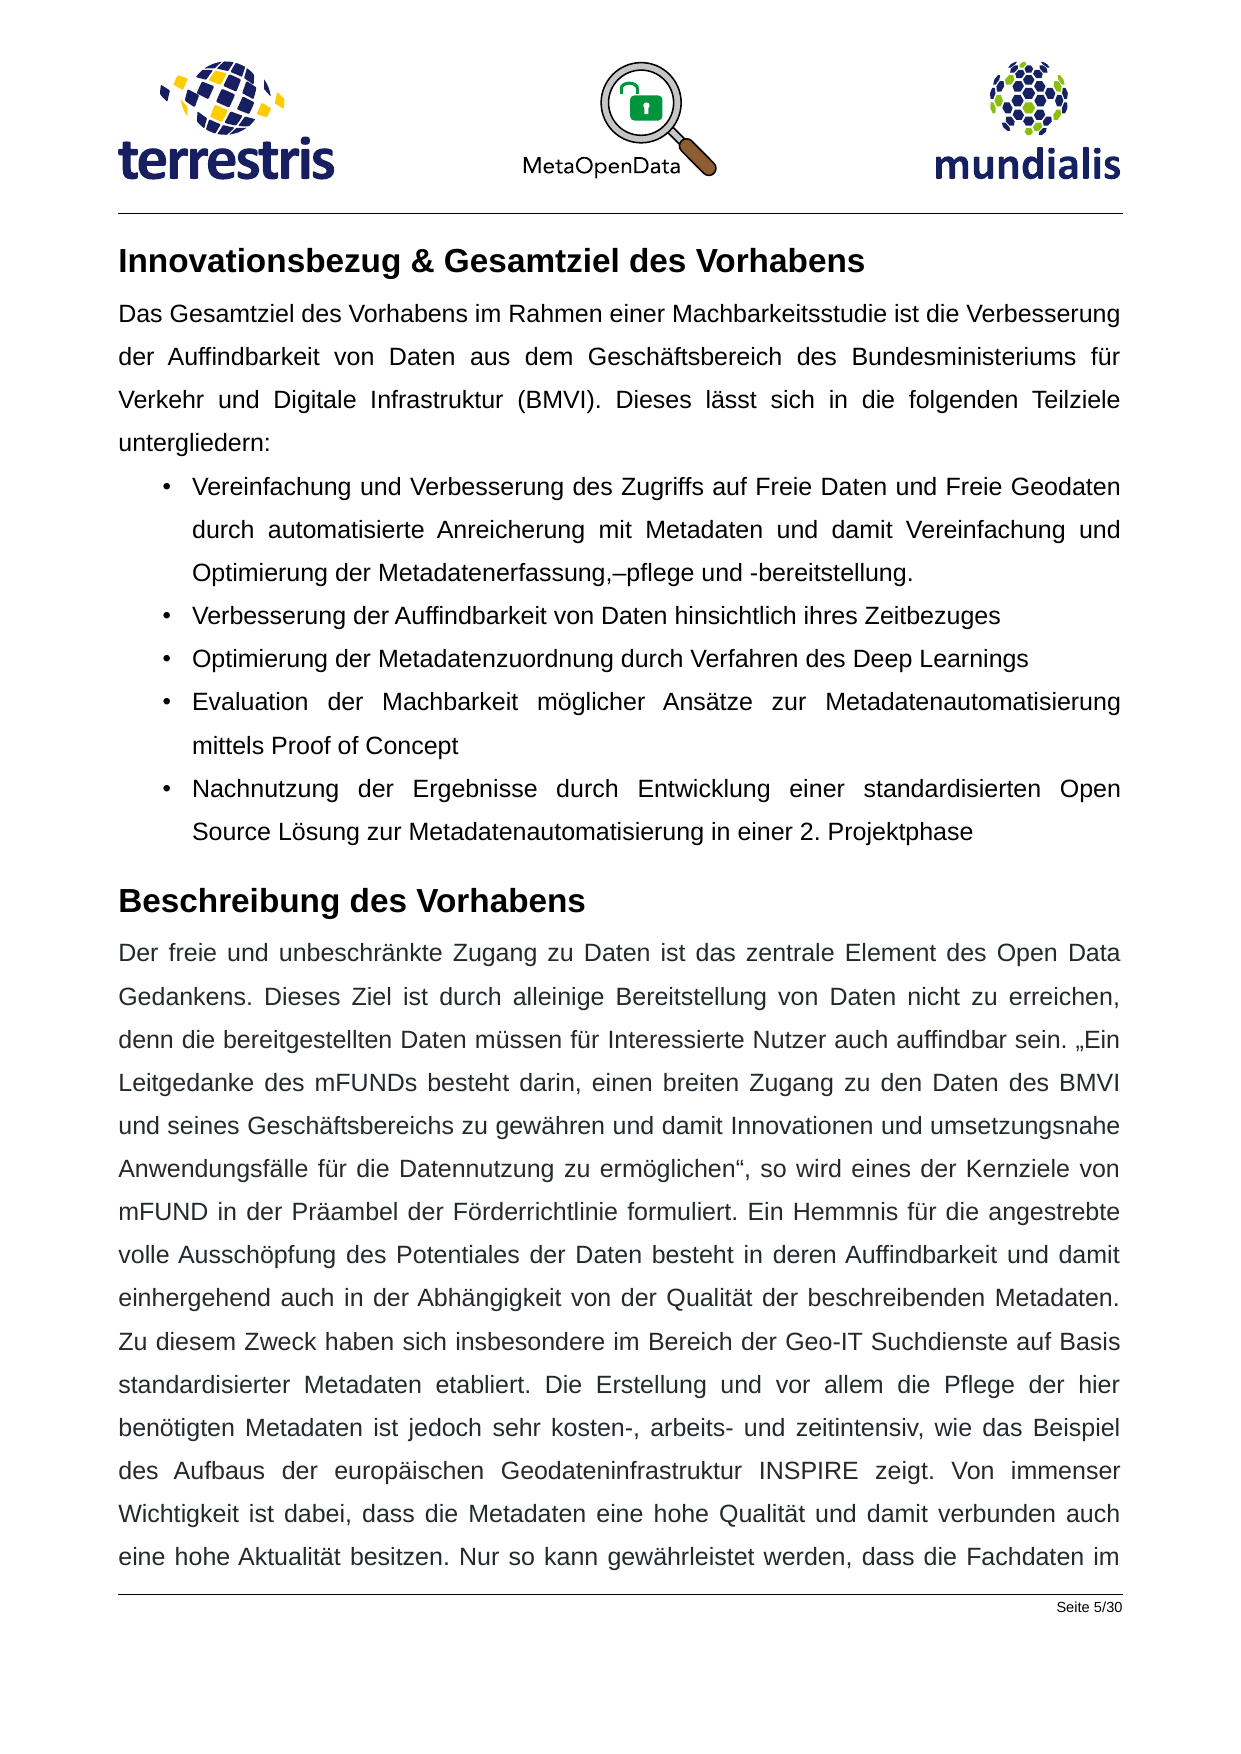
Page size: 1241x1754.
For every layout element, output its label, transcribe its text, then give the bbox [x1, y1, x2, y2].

list Vereinfachung und Verbesserung des Zugriffs auf Freie Daten und Freie Geodaten durch automatisierte Anreicherung mit Metadaten und damit Vereinfachung und Optimierung der Metadatenerfassung,–pflege und -bereitstellung. [162, 471, 1122, 587]
list Evaluation der Machbarkeit möglicher Ansätze zur Metadatenautomatisierung mittels Proof of Concept [162, 687, 1122, 759]
text Der freie und unbeschränkte Zugang zu Daten ist das zentrale Element des Open Data Gedankens. Dieses Ziel ist durch alleinige Bereitstellung von Daten nicht zu erreichen, denn die bereitgestellten Daten müssen für Interessierte Nutzer auch auffindbar sein. „Ein Leitgedanke des mFUNDs besteht darin, einen breiten Zugang zu den Daten des BMVI und seines Geschäftsbereichs zu gewähren und damit Innovationen und umsetzungsnahe Anwendungsfälle für die Datennutzung zu ermöglichen“, so wird eines der Kernziele von mFUND in der Präambel der Förderrichtlinie formuliert. Ein Hemmnis für die angestrebte volle Ausschöpfung des Potentiales der Daten besteht in deren Auffindbarkeit und damit einhergehend auch in der Abhängigkeit von der Qualität der beschreibenden Metadaten. Zu diesem Zweck haben sich insbesondere im Bereich der Geo-IT Suchdienste auf Basis standardisierter Metadaten etabliert. Die Erstellung und vor allem die Pflege der hier benötigten Metadaten ist jedoch sehr kosten-, arbeits- und zeitintensiv, wie das Beispiel des Aufbaus der europäischen Geodateninfrastruktur INSPIRE zeigt. Von immenser Wichtigkeit ist dabei, dass die Metadaten eine hohe Qualität und damit verbunden auch eine hohe Aktualität besitzen. Nur so kann gewährleistet werden, dass die Fachdaten im [118, 938, 1122, 1571]
list Optimierung der Metadatenzuordnung durch Verfahren des Deep Learnings [162, 644, 1122, 673]
subtitle Beschreibung des Vorhabens [118, 881, 1122, 919]
list Nachnutzung der Ergebnisse durch Entwicklung einer standardisierten Open Source Lösung zur Metadatenautomatisierung in einer 2. Projektphase [162, 774, 1122, 846]
text Das Gesamtziel des Vorhabens im Rahmen einer Machbarkeitsstudie ist die Verbesserung der Auffindbarkeit von Daten aus dem Geschäftsbereich des Bundesministeriums für Verkehr und Digitale Infrastruktur (BMVI). Dieses lässt sich in die folgenden Teilziele untergliedern: [118, 299, 1122, 457]
list Verbesserung der Auffindbarkeit von Daten hinsichtlich ihres Zeitbezuges [162, 601, 1122, 630]
subtitle Innovationsbezug & Gesamtziel des Vorhabens [118, 241, 1122, 280]
